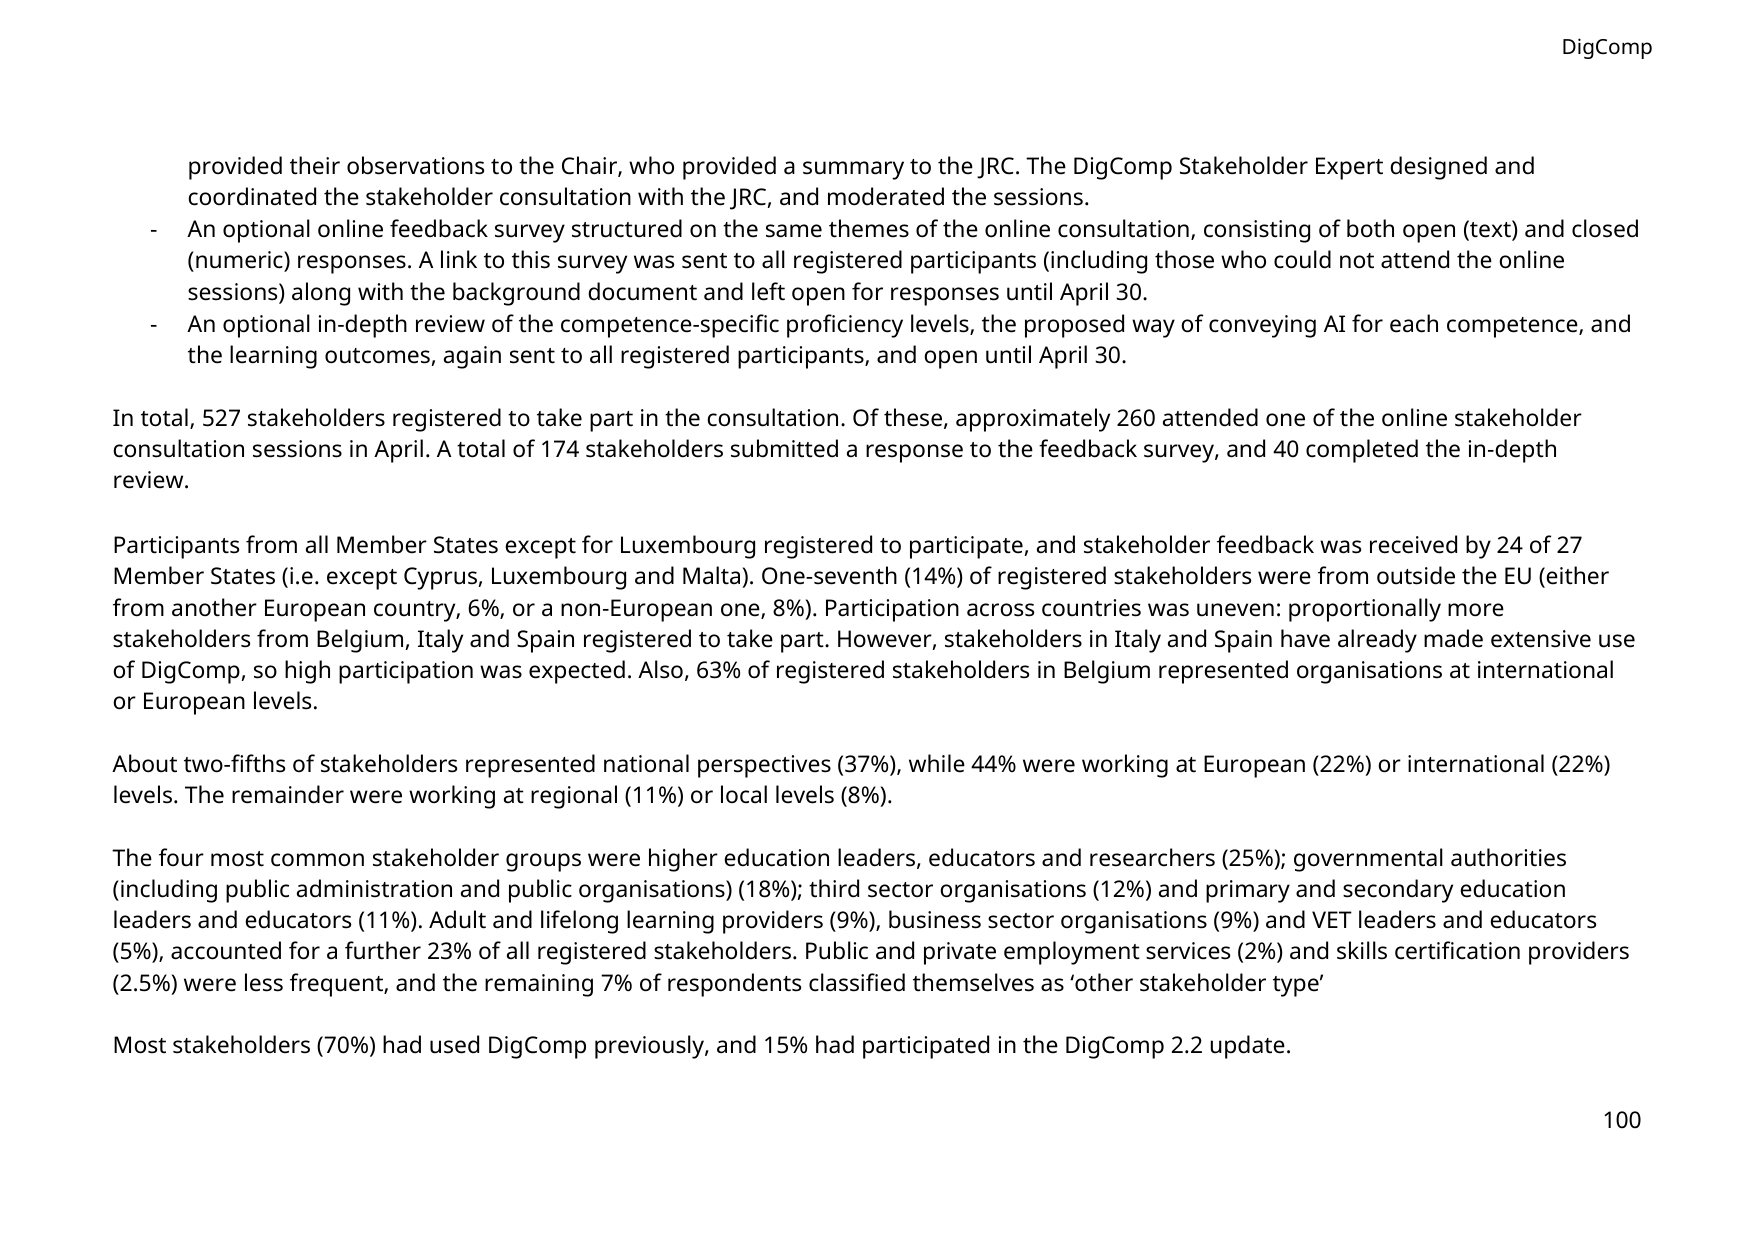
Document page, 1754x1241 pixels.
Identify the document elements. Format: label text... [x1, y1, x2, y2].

text Most stakeholders (70%) had used DigComp previously, and 15% had participated in the DigComp 2.2 update. [112, 1029, 1641, 1060]
list provided their observations to the Chair, who provided a summary to the JRC. The DigComp Stakeholder Expert designed and coordinated the stakeholder consultation with the JRC, and moderated the sessions. [150, 150, 1641, 212]
list An optional in-depth review of the competence-specific proficiency levels, the proposed way of conveying AI for each competence, and the learning outcomes, again sent to all registered participants, and open until April 30. [150, 307, 1641, 370]
text In total, 527 stakeholders registered to take part in the consultation. Of these, approximately 260 attended one of the online stakeholder consultation sessions in April. A total of 174 stakeholders submitted a response to the feedback survey, and 40 completed the in-depth review. [112, 402, 1641, 496]
text Participants from all Member States except for Luxembourg registered to participate, and stakeholder feedback was received by 24 of 27 Member States (i.e. except Cyprus, Luxembourg and Malta). One-seventh (14%) of registered stakeholders were from outside the EU (either from another European country, 6%, or a non-European one, 8%). Participation across countries was uneven: proportionally more stakeholders from Belgium, Italy and Spain registered to take part. However, stakeholders in Italy and Spain have already made extensive use of DigComp, so high participation was expected. Also, 63% of registered stakeholders in Belgium represented organisations at international or European levels. [112, 529, 1641, 716]
list An optional online feedback survey structured on the same themes of the online consultation, consisting of both open (text) and closed (numeric) responses. A link to this survey was sent to all registered participants (including those who could not attend the online sessions) along with the background document and left open for responses until April 30. [150, 213, 1641, 307]
text About two-fifths of stakeholders represented national perspectives (37%), while 44% were working at European (22%) or international (22%) levels. The remainder were working at regional (11%) or local levels (8%). [112, 748, 1641, 810]
text The four most common stakeholder groups were higher education leaders, educators and researchers (25%); governmental authorities (including public administration and public organisations) (18%); third sector organisations (12%) and primary and secondary education leaders and educators (11%). Adult and lifelong learning providers (9%), business sector organisations (9%) and VET leaders and educators (5%), accounted for a further 23% of all registered stakeholders. Public and private employment services (2%) and skills certification providers (2.5%) were less frequent, and the remaining 7% of respondents classified themselves as ‘other stakeholder type’ [112, 841, 1641, 998]
